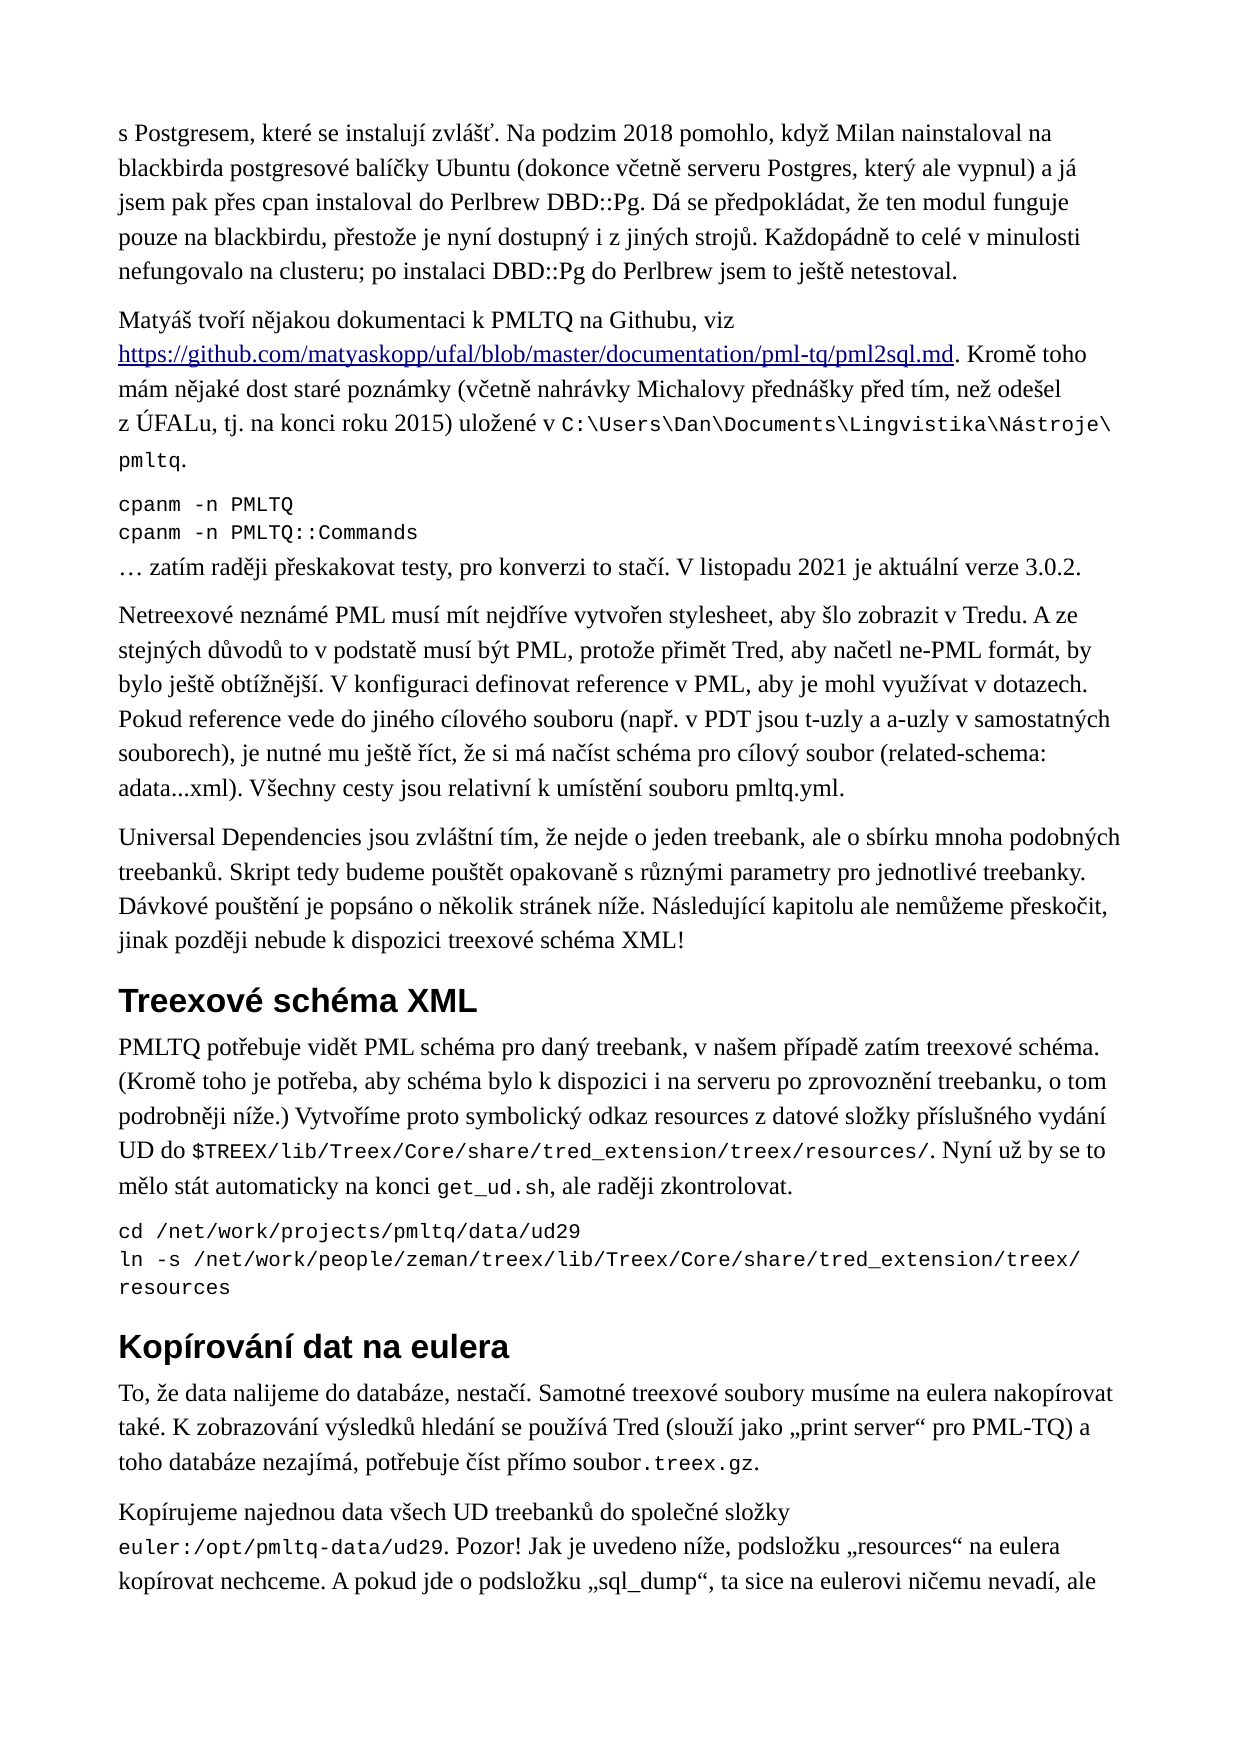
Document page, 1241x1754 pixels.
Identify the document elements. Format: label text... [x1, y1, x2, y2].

text Netreexové neznámé PML musí mít nejdříve vytvořen stylesheet, aby šlo zobrazit v Tredu. A ze stejných důvodů to v podstatě musí být PML, protože přimět Tred, aby načetl ne-PML formát, by bylo ještě obtížnější. V konfiguraci definovat reference v PML, aby je mohl využívat v dotazech. Pokud reference vede do jiného cílového souboru (např. v PDT jsou t-uzly a a-uzly v samostatných souborech), je nutné mu ještě říct, že si má načíst schéma pro cílový soubor (related-schema: adata...xml). Všechny cesty jsou relativní k umístění souboru pmltq.yml. [118, 601, 1122, 802]
text Matyáš tvoří nějakou dokumentaci k PMLTQ na Githubu, viz https://github.com/matyaskopp/ufal/blob/master/documentation/pml-tq/pml2sql.md. Kromě toho mám nějaké dost staré poznámky (včetně nahrávky Michalovy přednášky před tím, než odešel z ÚFALu, tj. na konci roku 2015) uložené v C:\Users\Dan\Documents\Lingvistika\Nástroje\pmltq. [118, 305, 1122, 473]
text cpanm -n PMLTQ cpanm -n PMLTQ::Commands … zatím raději přeskakovat testy, pro konverzi to stačí. V listopadu 2021 je aktuální verze 3.0.2. [118, 494, 1122, 580]
text To, že data nalijeme do databáze, nestačí. Samotné treexové soubory musíme na eulera nakopírovat také. K zobrazování výsledků hledání se používá Tred (slouží jako „print server“ pro PML-TQ) a toho databáze nezajímá, potřebuje číst přímo soubor.treex.gz. [118, 1378, 1122, 1476]
text Kopírujeme najednou data všech UD treebanků do společné složky euler:/opt/pmltq-data/ud29. Pozor! Jak je uvedeno níže, podsložku „resources“ na eulera kopírovat nechceme. A pokud jde o podsložku „sql_dump“, ta sice na eulerovi ničemu nevadí, ale [118, 1497, 1122, 1595]
subtitle Kopírování dat na eulera [118, 1327, 1122, 1365]
text s Postgresem, které se instalují zvlášť. Na podzim 2018 pomohlo, když Milan nainstaloval na blackbirda postgresové balíčky Ubuntu (dokonce včetně serveru Postgres, který ale vypnul) a já jsem pak přes cpan instaloval do Perlbrew DBD::Pg. Dá se předpokládat, že ten modul funguje pouze na blackbirdu, přestože je nyní dostupný i z jiných strojů. Každopádně to celé v minulosti nefungovalo na clusteru; po instalaci DBD::Pg do Perlbrew jsem to ještě netestoval. [118, 118, 1122, 285]
text cd /net/work/projects/pmltq/data/ud29 ln -s /net/work/people/zeman/treex/lib/Treex/Core/share/tred_extension/treex/resources [118, 1221, 1122, 1301]
text Universal Dependencies jsou zvláštní tím, že nejde o jeden treebank, ale o sbírku mnoha podobných treebanků. Skript tedy budeme pouštět opakovaně s různými parametry pro jednotlivé treebanky. Dávkové pouštění je popsáno o několik stránek níže. Následující kapitolu ale nemůžeme přeskočit, jinak později nebude k dispozici treexové schéma XML! [118, 822, 1122, 954]
text PMLTQ potřebuje vidět PML schéma pro daný treebank, v našem případě zatím treexové schéma. (Kromě toho je potřeba, aby schéma bylo k dispozici i na serveru po zprovoznění treebanku, o tom podrobněji níže.) Vytvoříme proto symbolický odkaz resources z datové složky příslušného vydání UD do $TREEX/lib/Treex/Core/share/tred_extension/treex/resources/. Nyní už by se to mělo stát automaticky na konci get_ud.sh, ale raději zkontrolovat. [118, 1032, 1122, 1200]
subtitle Treexové schéma XML [118, 981, 1122, 1019]
